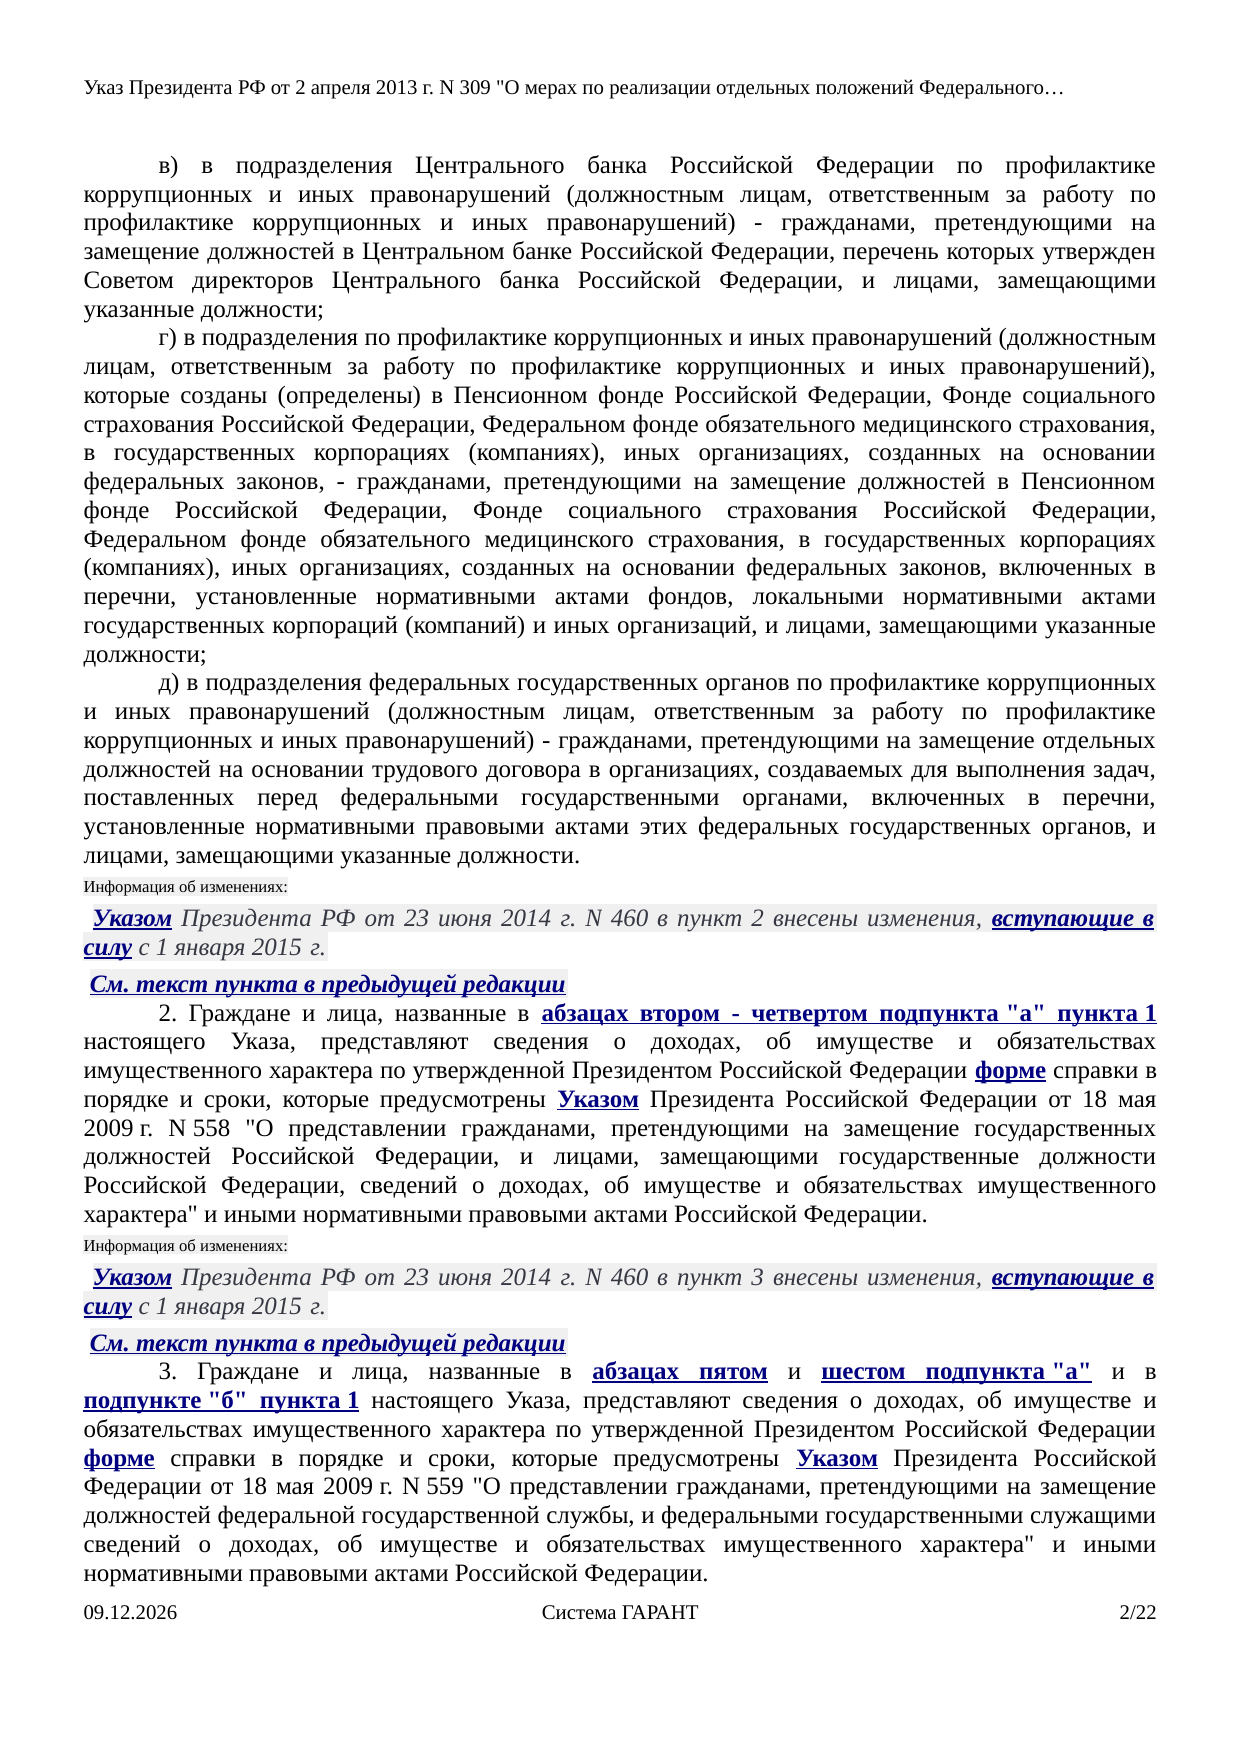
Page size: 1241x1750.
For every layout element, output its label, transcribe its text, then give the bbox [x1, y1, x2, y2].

text Указом Президента РФ от 23 июня 2014 г. N 460 в пункт 3 внесены изменения, вступающие в силу с 1 января 2015 г. [83, 1262, 1157, 1320]
text Указом Президента РФ от 23 июня 2014 г. N 460 в пункт 2 внесены изменения, вступающие в силу с 1 января 2015 г. [83, 903, 1157, 961]
text Информация об изменениях: [83, 877, 1157, 896]
text г) в подразделения по профилактике коррупционных и иных правонарушений (должностным лицам, ответственным за работу по профилактике коррупционных и иных правонарушений), которые созданы (определены) в Пенсионном фонде Российской Федерации, Фонде социального страхования Российской Федерации, Федеральном фонде обязательного медицинского страхования, в государственных корпорациях (компаниях), иных организациях, созданных на основании федеральных законов, - гражданами, претендующими на замещение должностей в Пенсионном фонде Российской Федерации, Фонде социального страхования Российской Федерации, Федеральном фонде обязательного медицинского страхования, в государственных корпорациях (компаниях), иных организациях, созданных на основании федеральных законов, включенных в перечни, установленные нормативными актами фондов, локальными нормативными актами государственных корпораций (компаний) и иных организаций, и лицами, замещающими указанные должности; [83, 322, 1157, 667]
text в) в подразделения Центрального банка Российской Федерации по профилактике коррупционных и иных правонарушений (должностным лицам, ответственным за работу по профилактике коррупционных и иных правонарушений) - гражданами, претендующими на замещение должностей в Центральном банке Российской Федерации, перечень которых утвержден Советом директоров Центрального банка Российской Федерации, и лицами, замещающими указанные должности; [83, 150, 1157, 322]
text Информация об изменениях: [83, 1235, 1157, 1254]
text См. текст пункта в предыдущей редакции [83, 1328, 1157, 1356]
text д) в подразделения федеральных государственных органов по профилактике коррупционных и иных правонарушений (должностным лицам, ответственным за работу по профилактике коррупционных и иных правонарушений) - гражданами, претендующими на замещение отдельных должностей на основании трудового договора в организациях, создаваемых для выполнения задач, поставленных перед федеральными государственными органами, включенных в перечни, установленные нормативными правовыми актами этих федеральных государственных органов, и лицами, замещающими указанные должности. [83, 667, 1157, 869]
text 3. Граждане и лица, названные в абзацах пятом и шестом подпункта "а" и в подпункте "б" пункта 1 настоящего Указа, представляют сведения о доходах, об имуществе и обязательствах имущественного характера по утвержденной Президентом Российской Федерации форме справки в порядке и сроки, которые предусмотрены Указом Президента Российской Федерации от 18 мая 2009 г. N 559 "О представлении гражданами, претендующими на замещение должностей федеральной государственной службы, и федеральными государственными служащими сведений о доходах, об имуществе и обязательствах имущественного характера" и иными нормативными правовыми актами Российской Федерации. [83, 1356, 1157, 1586]
text 2. Граждане и лица, названные в абзацах втором - четвертом подпункта "а" пункта 1 настоящего Указа, представляют сведения о доходах, об имуществе и обязательствах имущественного характера по утвержденной Президентом Российской Федерации форме справки в порядке и сроки, которые предусмотрены Указом Президента Российской Федерации от 18 мая 2009 г. N 558 "О представлении гражданами, претендующими на замещение государственных должностей Российской Федерации, и лицами, замещающими государственные должности Российской Федерации, сведений о доходах, об имуществе и обязательствах имущественного характера" и иными нормативными правовыми актами Российской Федерации. [83, 998, 1157, 1228]
text См. текст пункта в предыдущей редакции [83, 969, 1157, 998]
